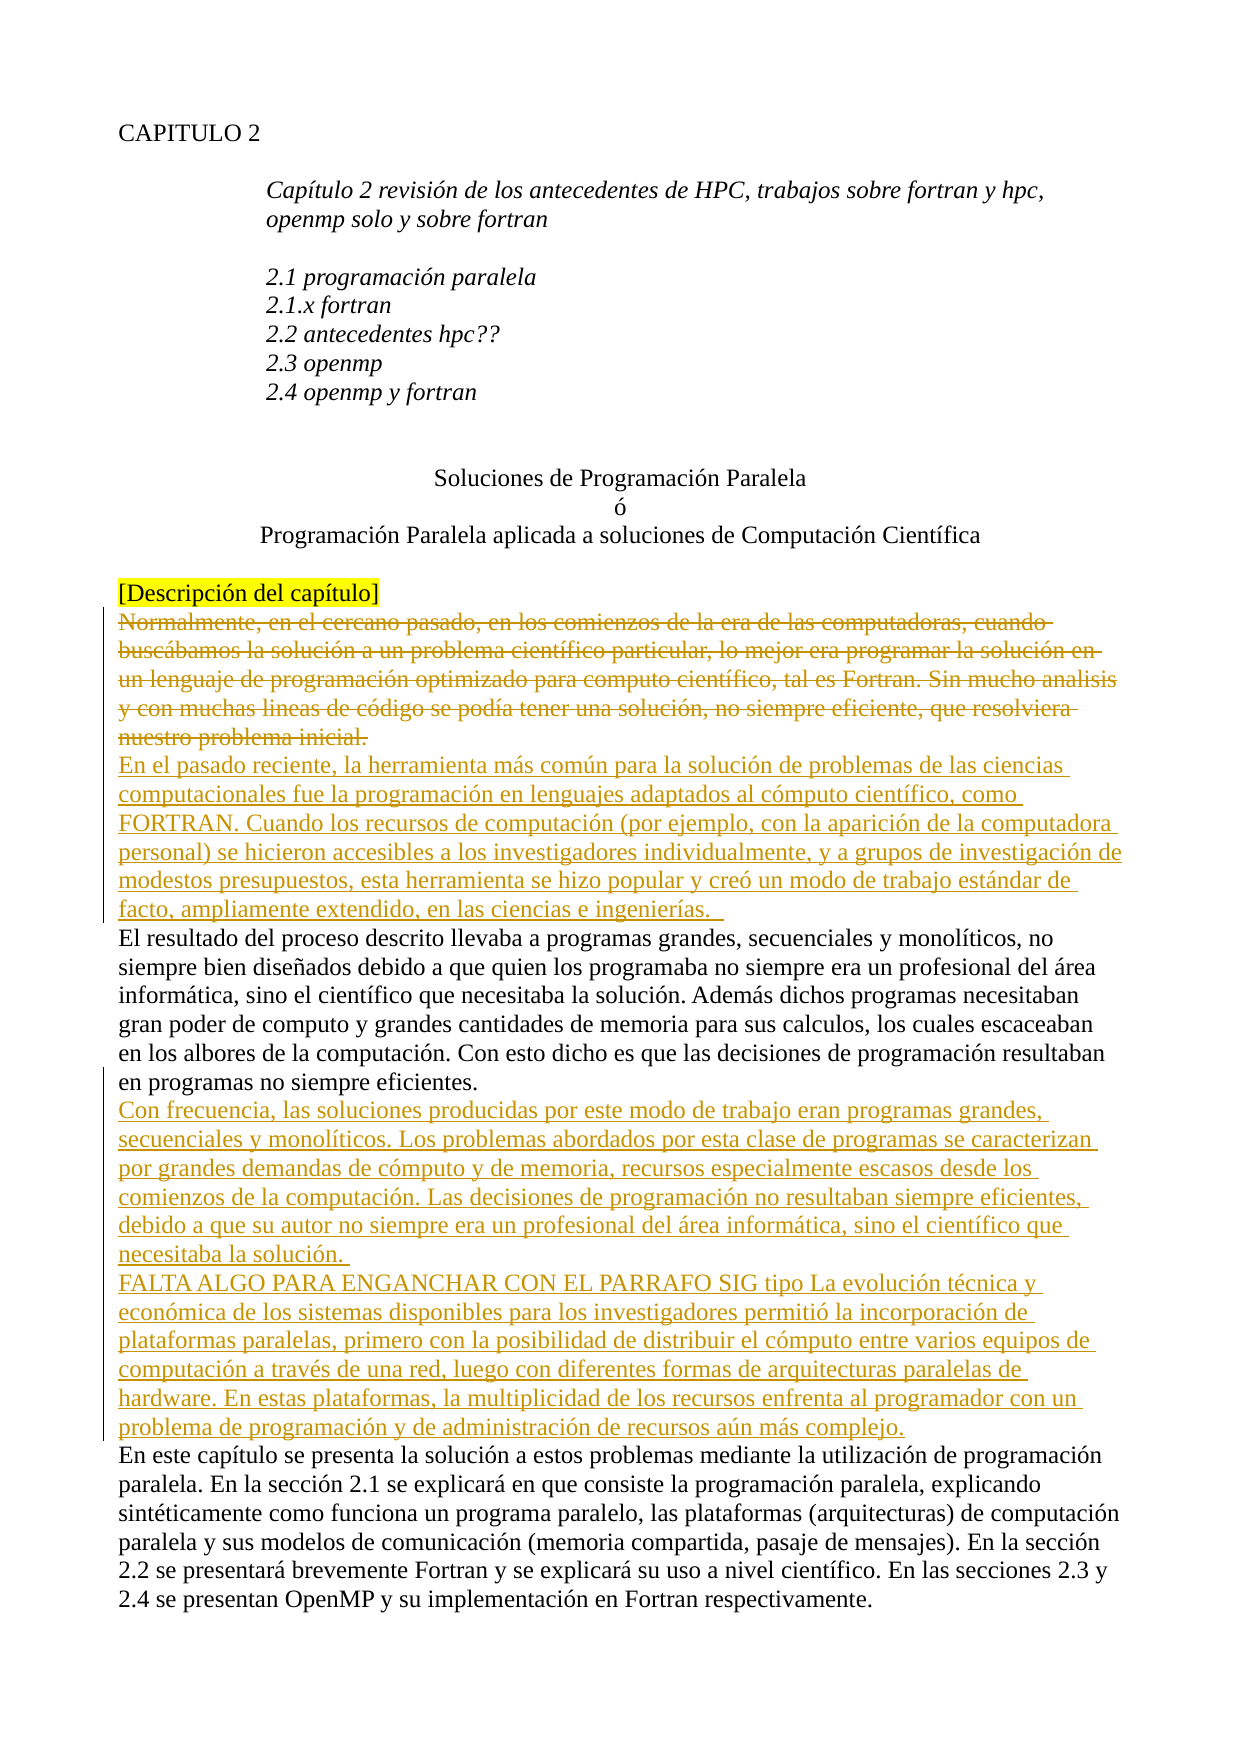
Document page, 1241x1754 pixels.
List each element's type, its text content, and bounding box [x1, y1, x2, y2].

text En el pasado reciente, la herramienta más común para la solución de problemas de las ciencias computacionales fue la programación en lenguajes adaptados al cómputo científico, como FORTRAN. Cuando los recursos de computación (por ejemplo, con la aparición de la computadora personal) se hicieron accesibles a los investigadores individualmente, y a grupos de investigación de [118, 751, 1122, 862]
text 2.1 programación paralela [266, 262, 1122, 291]
text 2.3 openmp [266, 348, 1122, 377]
text Con frecuencia, las soluciones producidas por este modo de trabajo eran programas grandes, secuenciales y monolíticos. Los problemas abordados por esta clase de programas se caracterizan por grandes demandas de cómputo y de memoria, recursos especialmente escasos desde los comienzos de la computación. Las decisiones de programación no resultaban siempre eficientes, debido a que su autor no siempre era un profesional del área informática, sino el científico que necesitaba la solución. [118, 1096, 1122, 1268]
text ó [118, 492, 1122, 521]
text Capítulo 2 revisión de los antecedentes de HPC, trabajos sobre fortran y hpc, openmp solo y sobre fortran [266, 176, 1122, 233]
text FALTA ALGO PARA ENGANCHAR CON EL PARRAFO SIG tipo La evolución técnica y económica de los sistemas disponibles para los investigadores permitió la incorporación de plataformas paralelas, primero con la posibilidad de distribuir el cómputo entre varios equipos de computación a través de una red, luego con diferentes formas de arquitecturas paralelas de hardware. En estas plataformas, la multiplicidad de los recursos enfrenta al programador con un problema de programación y de administración de recursos aún más complejo. [118, 1268, 1122, 1441]
text [Descripción del capítulo] [118, 578, 1122, 607]
text 2.4 openmp y fortran [266, 377, 1122, 406]
text 2.1.x fortran [266, 291, 1122, 319]
text modestos presupuestos, esta herramienta se hizo popular y creó un modo de trabajo estándar de facto, ampliamente extendido, en las ciencias e ingenierías. [118, 863, 1122, 923]
text En este capítulo se presenta la solución a estos problemas mediante la utilización de programación paralela. En la sección 2.1 se explicará en que consiste la programación paralela, explicando sintéticamente como funciona un programa paralelo, las plataformas (arquitecturas) de computación paralela y sus modelos de comunicación (memoria compartida, pasaje de mensajes). En la sección 2.2 se presentará brevemente Fortran y se explicará su uso a nivel científico. En las secciones 2.3 y 2.4 se presentan OpenMP y su implementación en Fortran respectivamente. [118, 1441, 1122, 1613]
text Programación Paralela aplicada a soluciones de Computación Científica [118, 521, 1122, 549]
text El resultado del proceso descrito llevaba a programas grandes, secuenciales y monolíticos, no siempre bien diseñados debido a que quien los programaba no siempre era un profesional del área informática, sino el científico que necesitaba la solución. Además dichos programas necesitaban gran poder de computo y grandes cantidades de memoria para sus calculos, los cuales escaceaban en los albores de la computación. Con esto dicho es que las decisiones de programación resultaban en programas no siempre eficientes. [118, 923, 1122, 1096]
text Soluciones de Programación Paralela [118, 463, 1122, 492]
text CAPITULO 2 [118, 118, 1122, 147]
text 2.2 antecedentes hpc?? [266, 319, 1122, 348]
